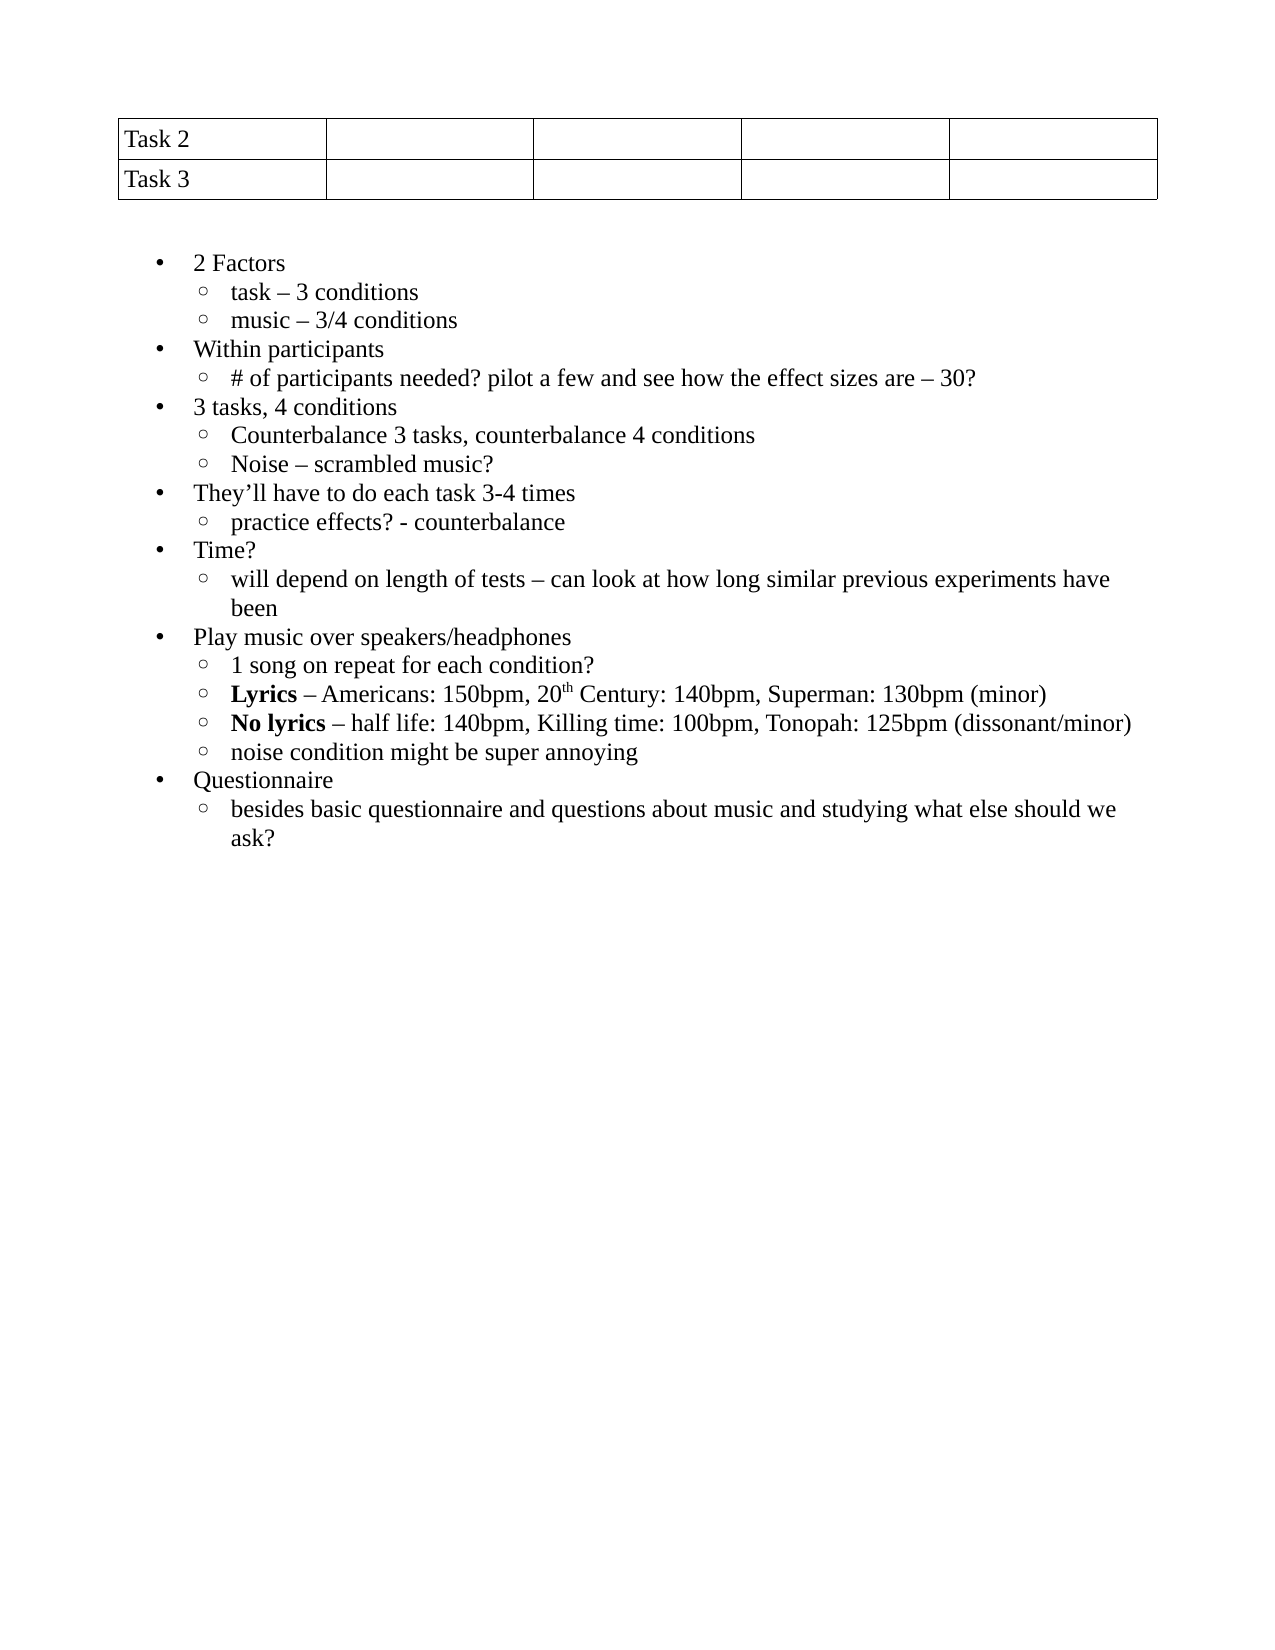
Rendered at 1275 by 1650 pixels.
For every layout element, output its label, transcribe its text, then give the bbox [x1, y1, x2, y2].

list task – 3 conditions [193, 277, 1157, 305]
list music – 3/4 conditions [193, 305, 1157, 334]
list Play music over speakers/headphones [156, 622, 1157, 650]
list Counterbalance 3 tasks, counterbalance 4 conditions [193, 420, 1157, 449]
table_cell [950, 119, 1157, 158]
list They’ll have to do each task 3-4 times [156, 478, 1157, 507]
list Lyrics – Americans: 150bpm, 20th Century: 140bpm, Superman: 130bpm (minor) [193, 679, 1157, 708]
list will depend on length of tests – can look at how long similar previous experiments have been [193, 564, 1157, 622]
list 2 Factors [156, 248, 1157, 277]
table_cell [742, 160, 949, 199]
list besides basic questionnaire and questions about music and studying what else should we ask? [193, 794, 1157, 852]
table_cell [327, 119, 533, 158]
list No lyrics – half life: 140bpm, Killing time: 100bpm, Tonopah: 125bpm (dissonant/minor) [193, 708, 1157, 737]
table_cell Task 3 [119, 160, 326, 199]
list # of participants needed? pilot a few and see how the effect sizes are – 30? [193, 363, 1157, 392]
table_cell [534, 160, 741, 199]
list 3 tasks, 4 conditions [156, 392, 1157, 420]
list noise condition might be super annoying [193, 737, 1157, 765]
table_cell [950, 160, 1157, 199]
table_cell Task 2 [119, 119, 326, 158]
list Noise – scrambled music? [193, 449, 1157, 478]
list Questionnaire [156, 765, 1157, 794]
table_cell [327, 160, 533, 199]
table_cell [742, 119, 949, 158]
table_cell [534, 119, 741, 158]
list Time? [156, 535, 1157, 564]
list practice effects? - counterbalance [193, 507, 1157, 535]
list Within participants [156, 334, 1157, 363]
list 1 song on repeat for each condition? [193, 650, 1157, 679]
